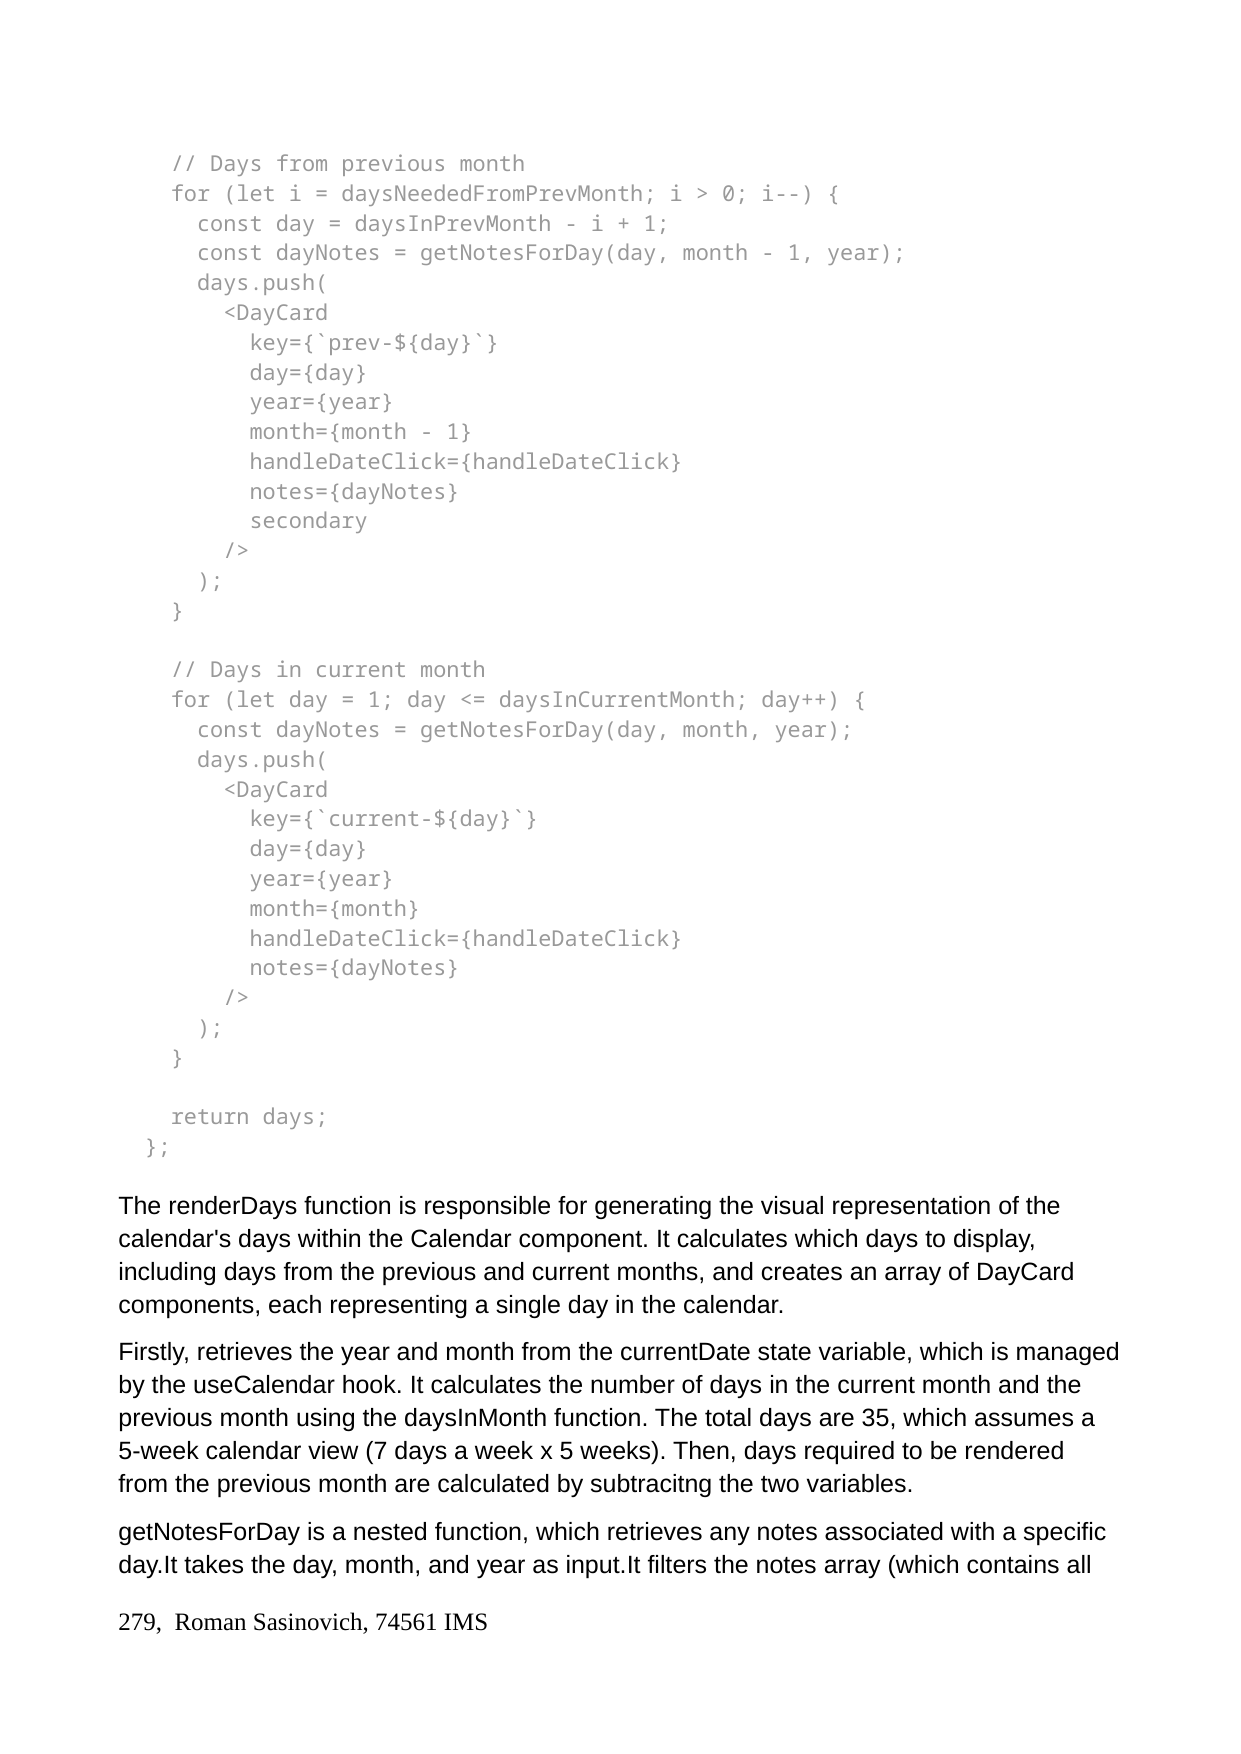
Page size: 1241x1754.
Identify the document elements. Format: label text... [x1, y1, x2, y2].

text for (let day = 1; day <= daysInCurrentMonth; day++) { [118, 684, 1122, 714]
text } [118, 595, 1122, 624]
text /> [118, 535, 1122, 565]
text ); [118, 1012, 1122, 1042]
text notes={dayNotes} [118, 952, 1122, 982]
text const day = daysInPrevMonth - i + 1; [118, 207, 1122, 237]
text <DayCard [118, 773, 1122, 803]
text const dayNotes = getNotesForDay(day, month, year); [118, 714, 1122, 744]
text return days; [118, 1101, 1122, 1131]
text <DayCard [118, 297, 1122, 327]
text /> [118, 982, 1122, 1012]
text for (let i = daysNeededFromPrevMonth; i > 0; i--) { [118, 178, 1122, 207]
text day={day} [118, 356, 1122, 386]
text }; [118, 1131, 1122, 1161]
text getNotesForDay is a nested function, which retrieves any notes associated with a specific day.It takes the day, month, and year as input.It filters the notes array (which contains all [118, 1517, 1122, 1579]
text secondary [118, 505, 1122, 535]
text // Days from previous month [118, 148, 1122, 178]
text month={month - 1} [118, 416, 1122, 446]
text notes={dayNotes} [118, 476, 1122, 505]
text } [118, 1042, 1122, 1071]
text key={`prev-${day}`} [118, 327, 1122, 356]
text handleDateClick={handleDateClick} [118, 446, 1122, 476]
text handleDateClick={handleDateClick} [118, 922, 1122, 952]
text ); [118, 565, 1122, 595]
text Firstly, retrieves the year and month from the currentDate state variable, which is managed by the useCalendar hook. It calculates the number of days in the current month and the previous month using the daysInMonth function. The total days are 35, which assumes a 5-week calendar view (7 days a week x 5 weeks). Then, days required to be rendered from the previous month are calculated by subtracitng the two variables. [118, 1337, 1122, 1498]
text days.push( [118, 267, 1122, 297]
text days.push( [118, 744, 1122, 773]
text year={year} [118, 863, 1122, 893]
text // Days in current month [118, 654, 1122, 684]
text The renderDays function is responsible for generating the visual representation of the calendar's days within the Calendar component. It calculates which days to display, including days from the previous and current months, and creates an array of DayCard components, each representing a single day in the calendar. [118, 1191, 1122, 1318]
text month={month} [118, 893, 1122, 922]
text year={year} [118, 386, 1122, 416]
text const dayNotes = getNotesForDay(day, month - 1, year); [118, 237, 1122, 267]
text key={`current-${day}`} [118, 803, 1122, 833]
text day={day} [118, 833, 1122, 863]
